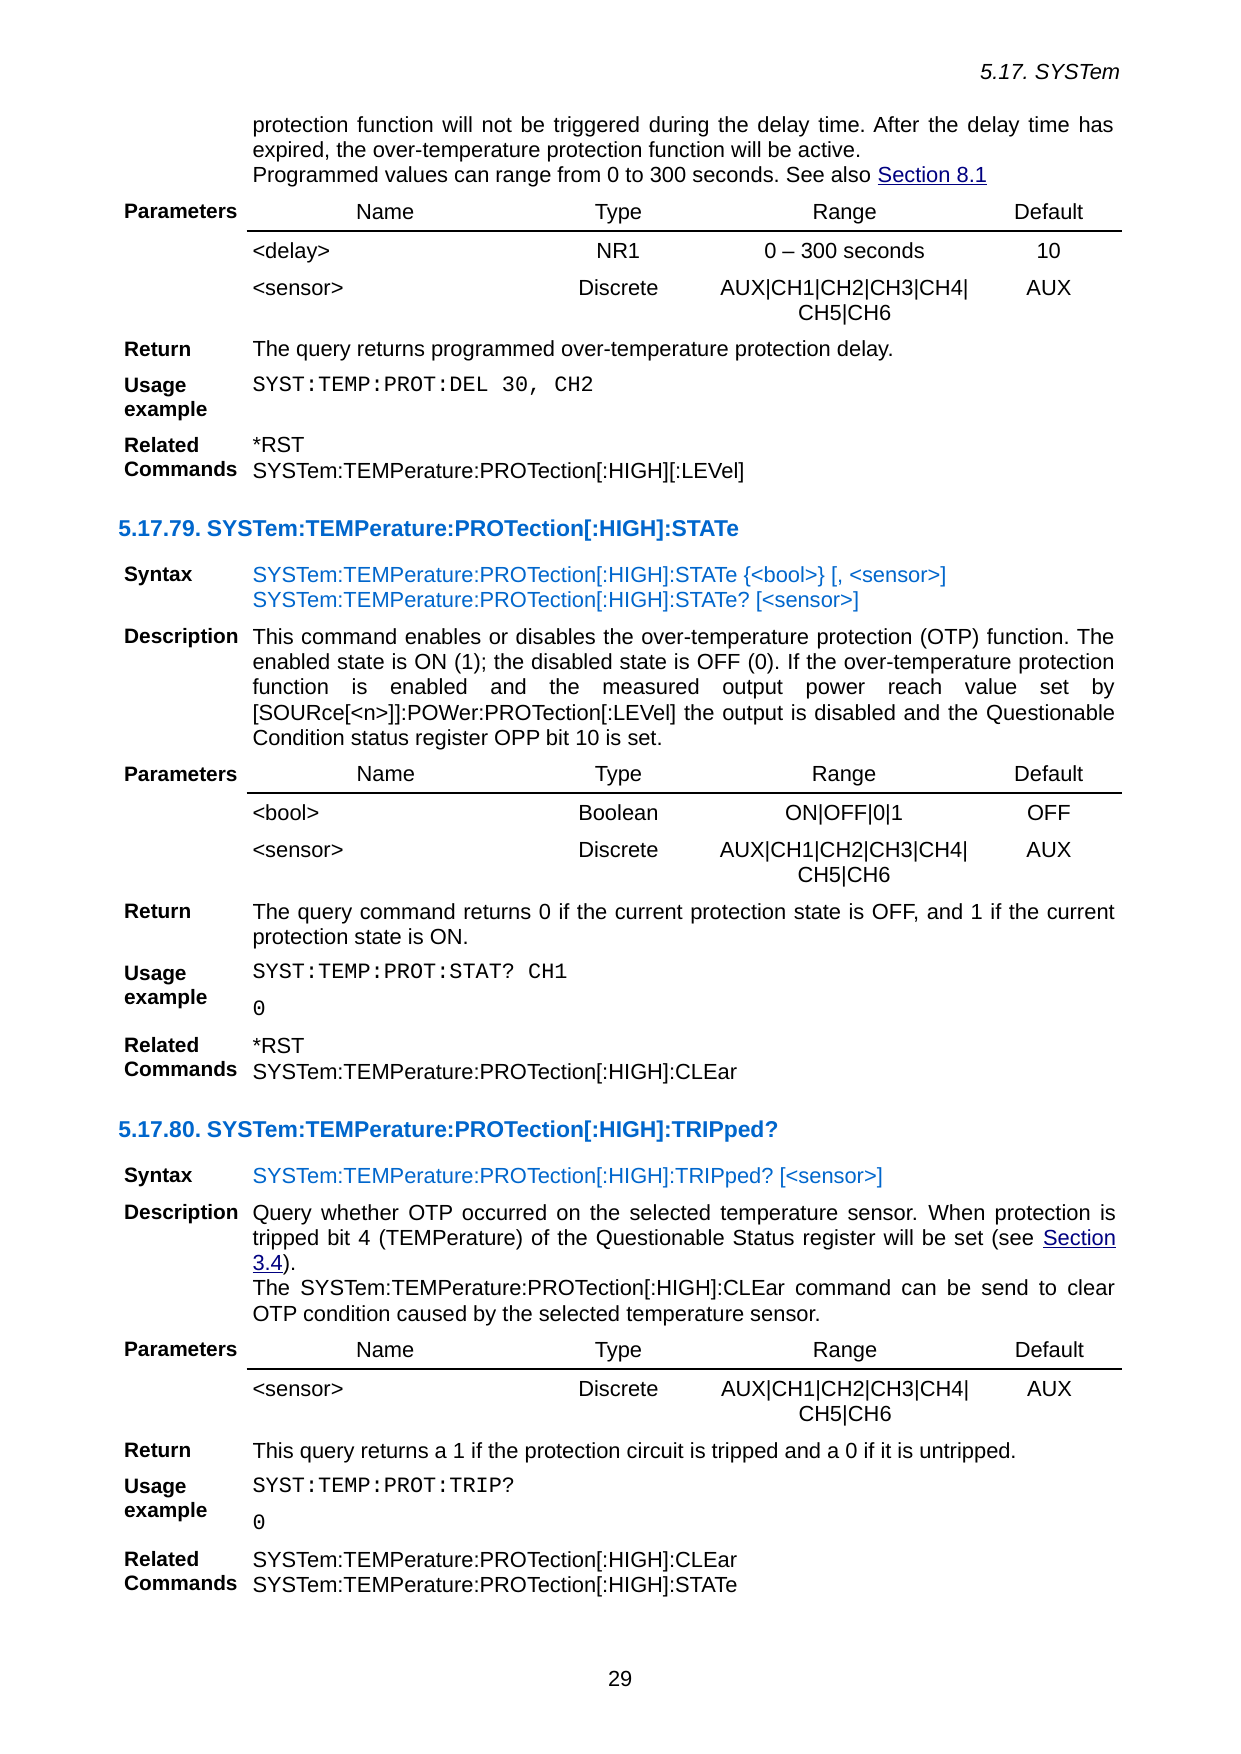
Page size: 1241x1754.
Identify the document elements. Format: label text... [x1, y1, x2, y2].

table_header Syntax [118, 556, 247, 618]
table_cell Name [247, 1331, 523, 1368]
table_cell Return [118, 1432, 247, 1469]
table_cell Return [118, 331, 247, 367]
table_cell <sensor> [247, 269, 523, 331]
table_cell SYST:TEMP:PROT:STAT? CH1 0 [247, 955, 1122, 1028]
table_cell Discrete [523, 269, 713, 331]
table_cell Type [523, 193, 713, 230]
table_cell [118, 106, 247, 193]
table_cell Description [118, 1194, 247, 1331]
table_cell AUX [976, 831, 1122, 893]
table_cell The query returns programmed over-temperature protection delay. [247, 331, 1122, 367]
table_cell Usage example [118, 955, 247, 1028]
table_cell <delay> [247, 232, 523, 269]
table_cell Default [977, 1331, 1122, 1368]
table_cell Usage example [118, 367, 247, 427]
table_cell The query command returns 0 if the current protection state is OFF, and 1 if the current protection state is ON. [247, 893, 1122, 955]
table_header Syntax [118, 1157, 247, 1194]
table_cell 10 [976, 232, 1122, 269]
table_cell AUX [977, 1370, 1122, 1432]
table_cell Usage example [118, 1469, 247, 1541]
table_cell protection function will not be triggered during the delay time. After the delay time has expired, the over-temperature protection function will be active. Programmed values can range from 0 to 300 seconds. See also Section 8.1 [247, 106, 1122, 193]
table_cell 0 – 300 seconds [713, 232, 976, 269]
table_cell SYSTem:TEMPerature:PROTection[:HIGH]:CLEar SYSTem:TEMPerature:PROTection[:HIGH]:STATe [247, 1541, 1122, 1603]
table_cell *RST SYSTem:TEMPerature:PROTection[:HIGH]:CLEar [247, 1028, 1122, 1089]
table_cell Type [524, 756, 712, 792]
table_cell Parameters [118, 1331, 247, 1432]
table_cell AUX [976, 269, 1122, 331]
table_cell Related Commands [118, 427, 247, 488]
table_cell ON|OFF|0|1 [712, 794, 976, 831]
table_cell AUX|CH1|CH2|CH3|CH4|CH5|CH6 [713, 1370, 977, 1432]
table_cell Default [976, 756, 1122, 792]
table_cell NR1 [523, 232, 713, 269]
table_cell Default [976, 193, 1122, 230]
table_cell Description [118, 618, 247, 756]
table_cell <bool> [247, 794, 524, 831]
table_cell Parameters [118, 756, 247, 893]
table_cell SYST:TEMP:PROT:TRIP? 0 [247, 1469, 1122, 1541]
table_cell Discrete [523, 1370, 713, 1432]
table_cell Range [712, 756, 976, 792]
table_cell This query returns a 1 if the protection circuit is tripped and a 0 if it is untripped. [247, 1432, 1122, 1469]
subtitle SYSTem:TEMPerature:PROTection[:HIGH]:TRIPped? [118, 1116, 1122, 1142]
table_cell Query whether OTP occurred on the selected temperature sensor. When protection is tripped bit 4 (TEMPerature) of the Questionable Status register will be set (see Section 3.4). The SYSTem:TEMPerature:PROTection[:HIGH]:CLEar command can be send to clear OTP condition caused by the selected temperature sensor. [247, 1194, 1122, 1331]
table_cell Name [247, 756, 524, 792]
table_cell OFF [976, 794, 1122, 831]
table_cell Return [118, 893, 247, 955]
table_header SYSTem:TEMPerature:PROTection[:HIGH]:TRIPped? [<sensor>] [247, 1157, 1122, 1194]
table_cell Boolean [524, 794, 712, 831]
table_cell AUX|CH1|CH2|CH3|CH4|CH5|CH6 [712, 831, 976, 893]
table_header SYSTem:TEMPerature:PROTection[:HIGH]:STATe {<bool>} [, <sensor>] SYSTem:TEMPerature:PROTection[:HIGH]:STATe? [<sensor>] [247, 556, 1122, 618]
table_cell Name [247, 193, 523, 230]
table_cell Range [713, 1331, 977, 1368]
table_cell AUX|CH1|CH2|CH3|CH4|CH5|CH6 [713, 269, 976, 331]
table_cell Range [713, 193, 976, 230]
table_cell This command enables or disables the over-temperature protection (OTP) function. The enabled state is ON (1); the disabled state is OFF (0). If the over-temperature protection function is enabled and the measured output power reach value set by [SOURce[<n>]]:POWer:PROTection[:LEVel] the output is disabled and the Questionable Condition status register OPP bit 10 is set. [247, 618, 1122, 756]
table_cell Related Commands [118, 1541, 247, 1603]
table_cell Parameters [118, 193, 247, 331]
table_cell <sensor> [247, 831, 524, 893]
table_cell *RST SYSTem:TEMPerature:PROTection[:HIGH][:LEVel] [247, 427, 1122, 488]
table_cell Discrete [524, 831, 712, 893]
table_cell Type [523, 1331, 713, 1368]
table_cell SYST:TEMP:PROT:DEL 30, CH2 [247, 367, 1122, 427]
table_cell <sensor> [247, 1370, 523, 1432]
table_cell Related Commands [118, 1028, 247, 1089]
subtitle SYSTem:TEMPerature:PROTection[:HIGH]:STATe [118, 515, 1122, 541]
